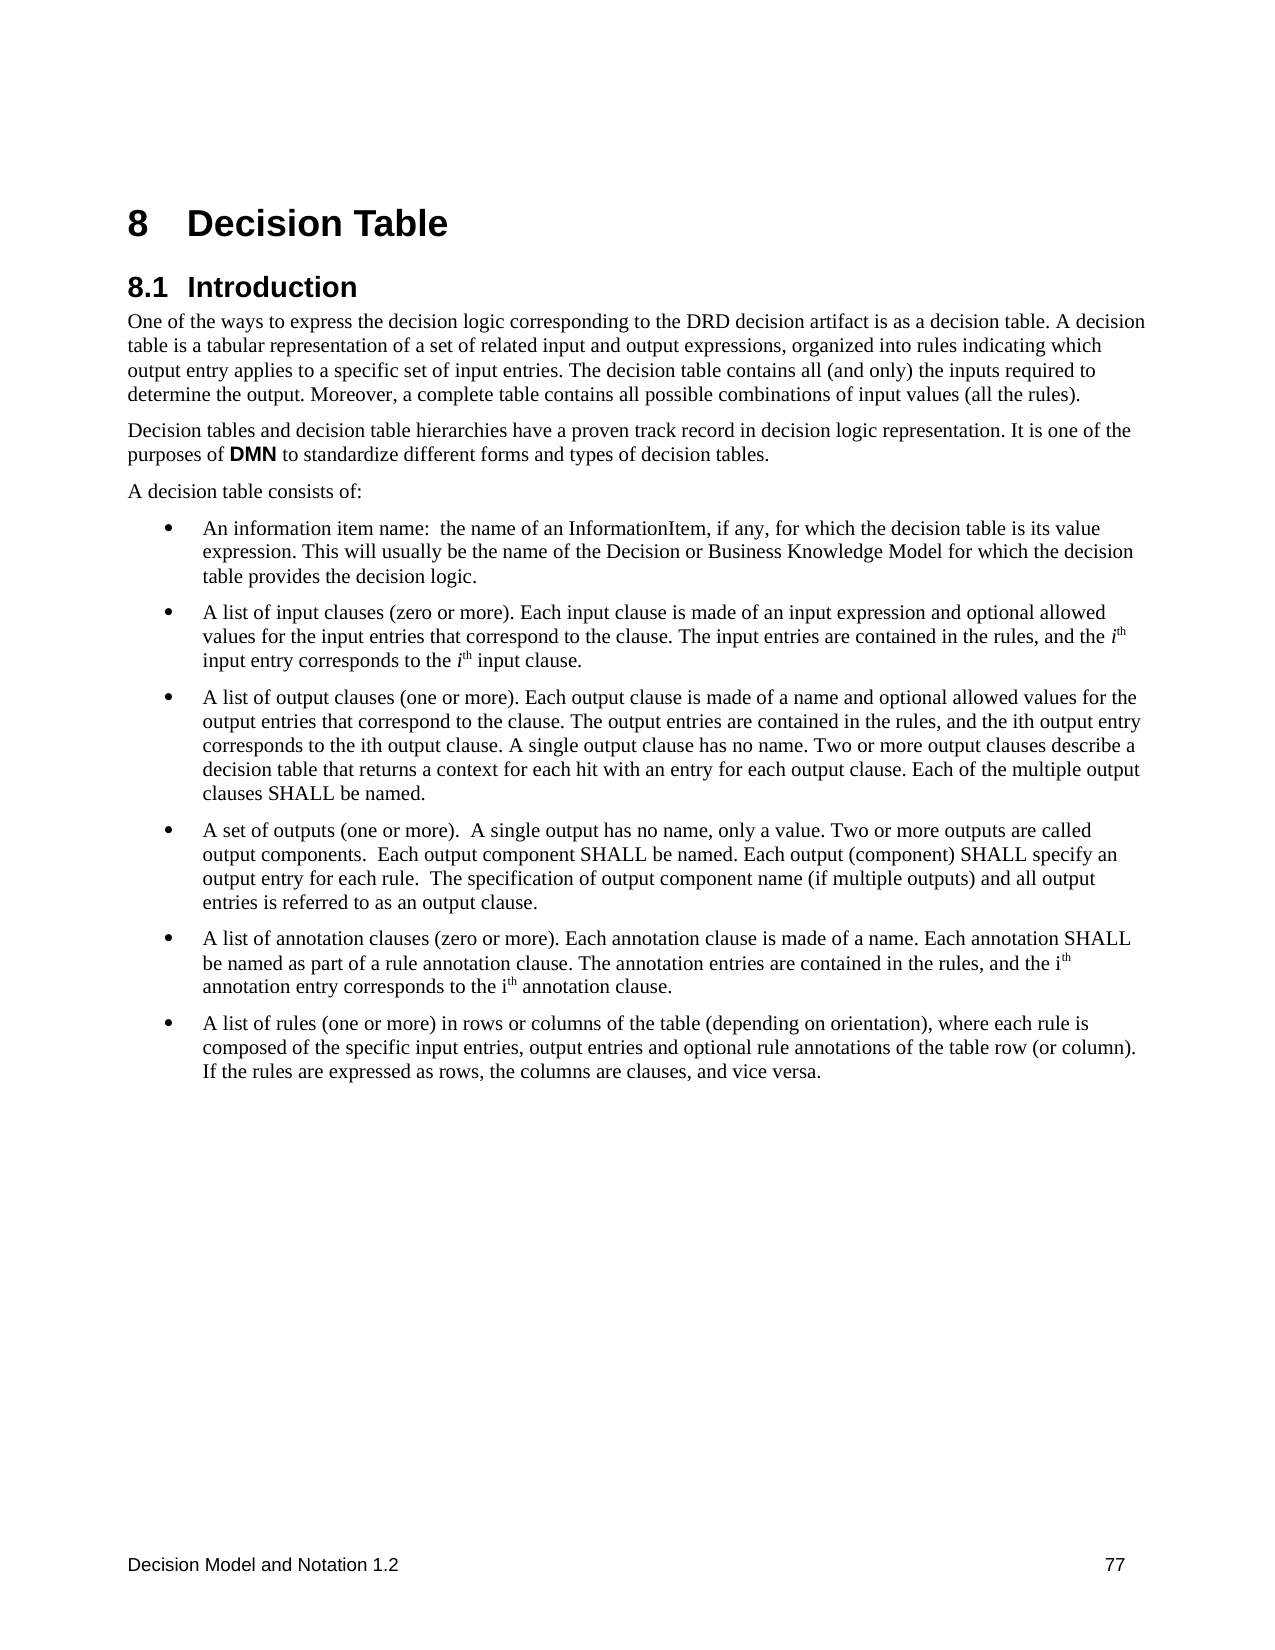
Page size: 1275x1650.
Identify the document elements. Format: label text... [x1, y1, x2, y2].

list An information item name: the name of an InformationItem, if any, for which the decision table is its value expression. This will usually be the name of the Decision or Business Knowledge Model for which the decision table provides the decision logic. [165, 515, 1147, 588]
list A list of annotation clauses (zero or more). Each annotation clause is made of a name. Each annotation SHALL be named as part of a rule annotation clause. The annotation entries are contained in the rules, and the ith annotation entry corresponds to the ith annotation clause. [165, 926, 1147, 998]
text Decision tables and decision table hierarchies have a proven track record in decision logic representation. It is one of the purposes of DMN to standardize different forms and types of decision tables. [127, 418, 1147, 466]
list A list of rules (one or more) in rows or columns of the table (depending on orientation), where each rule is composed of the specific input entries, output entries and optional rule annotations of the table row (or column). If the rules are expressed as rows, the columns are clauses, and vice versa. [165, 1011, 1147, 1083]
list A list of input clauses (zero or more). Each input clause is made of an input expression and optional allowed values for the input entries that correspond to the clause. The input entries are contained in the rules, and the ith input entry corresponds to the ith input clause. [165, 600, 1147, 672]
subtitle Decision Table [127, 201, 1147, 244]
list A list of output clauses (one or more). Each output clause is made of a name and optional allowed values for the output entries that correspond to the clause. The output entries are contained in the rules, and the ith output entry corresponds to the ith output clause. A single output clause has no name. Two or more output clauses describe a decision table that returns a context for each hit with an entry for each output clause. Each of the multiple output clauses SHALL be named. [165, 685, 1147, 805]
subtitle Introduction [127, 269, 1147, 303]
text A decision table consists of: [127, 479, 1147, 503]
text One of the ways to express the decision logic corresponding to the DRD decision artifact is as a decision table. A decision table is a tabular representation of a set of related input and output expressions, organized into rules indicating which output entry applies to a specific set of input entries. The decision table contains all (and only) the inputs required to determine the output. Moreover, a complete table contains all possible combinations of input values (all the rules). [127, 309, 1147, 406]
list A set of outputs (one or more). A single output has no name, only a value. Two or more outputs are called output components. Each output component SHALL be named. Each output (component) SHALL specify an output entry for each rule. The specification of output component name (if multiple outputs) and all output entries is referred to as an output clause. [165, 818, 1147, 914]
